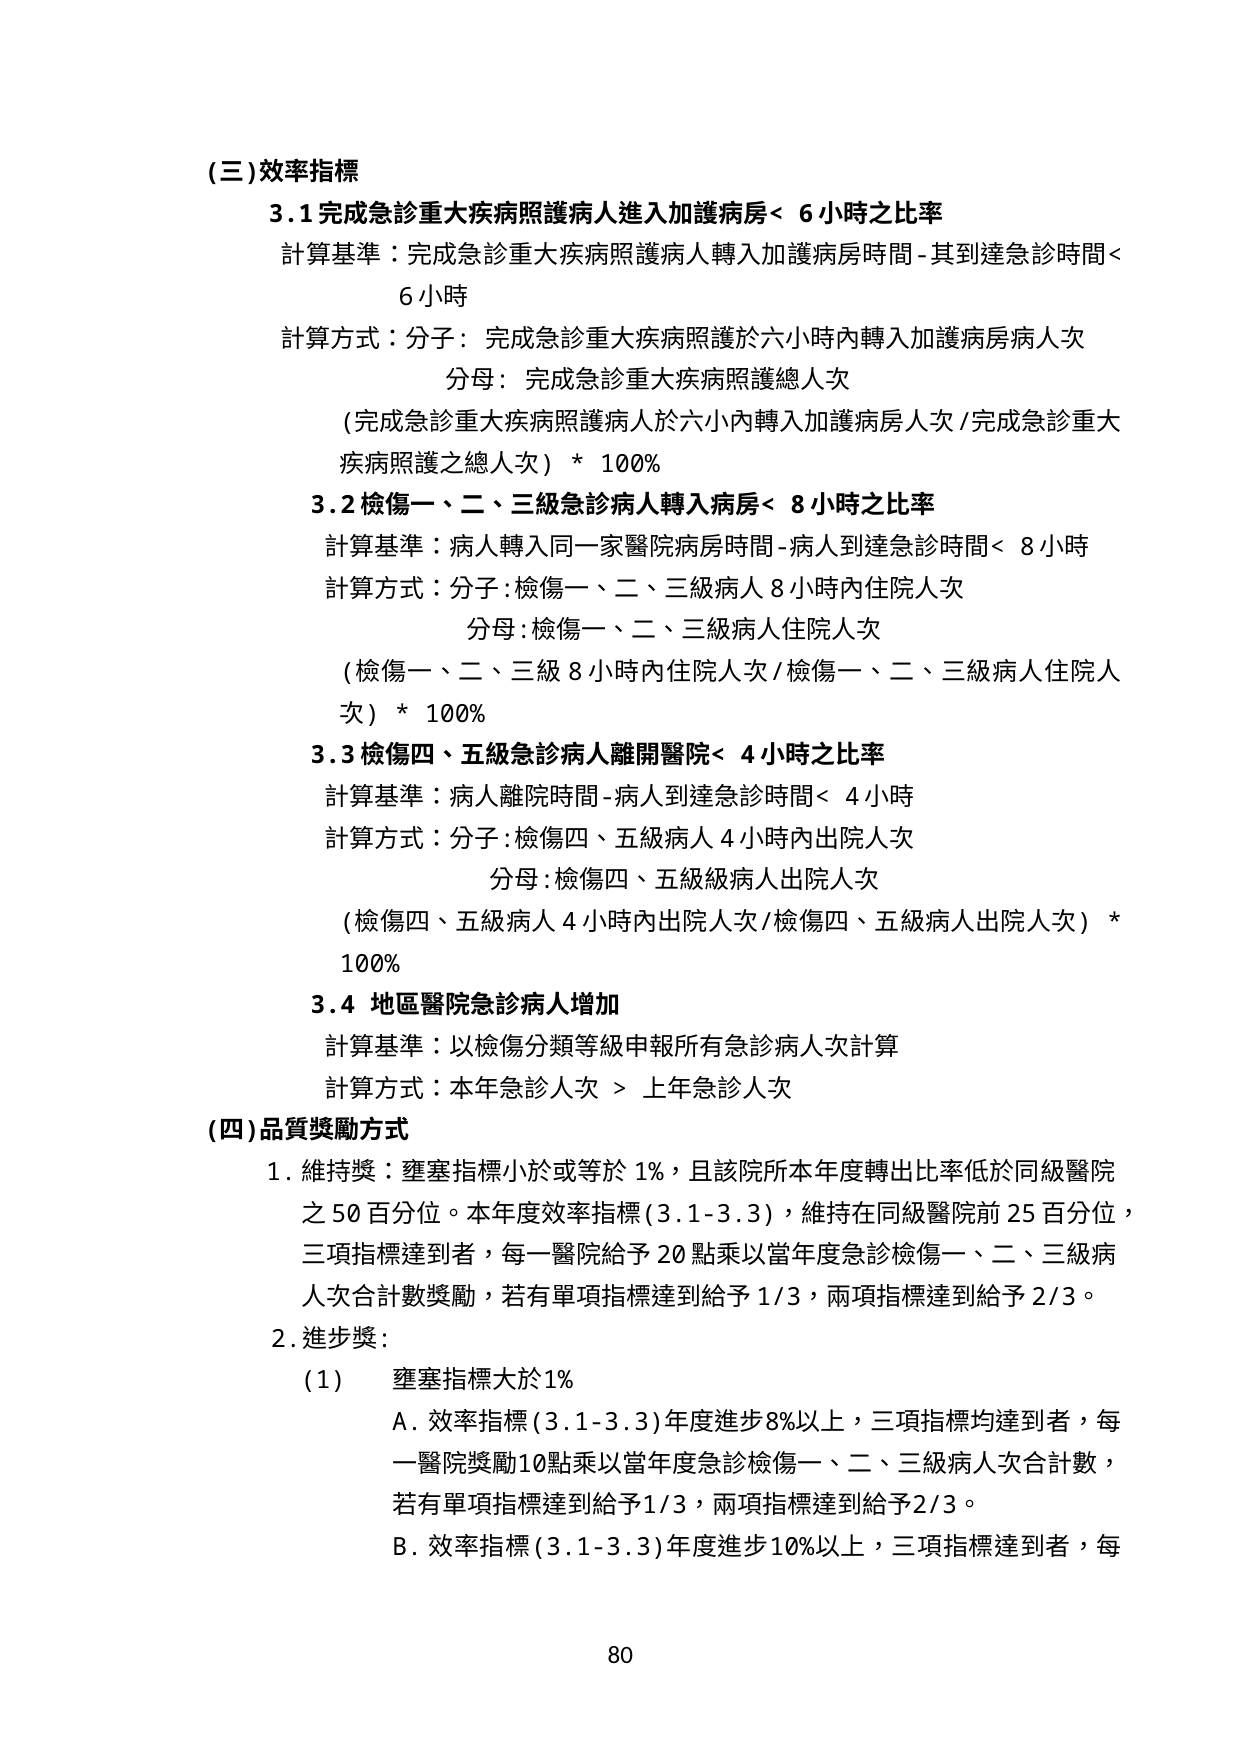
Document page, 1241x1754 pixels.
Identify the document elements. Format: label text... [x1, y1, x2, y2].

text 3.2檢傷一、二、三級急診病人轉入病房< 8小時之比率 [310, 480, 1116, 522]
text (檢傷一、二、三級8小時內住院人次/檢傷一、二、三級病人住院人次) * 100% [339, 647, 1122, 730]
text (四)品質獎勵方式 [204, 1105, 1116, 1147]
text 分母: 完成急診重大疾病照護總人次 [340, 355, 1122, 397]
text (三)效率指標 [204, 147, 1116, 189]
list 壅塞指標大於1% [300, 1355, 1122, 1397]
text 計算方式：分子: 完成急診重大疾病照護於六小時內轉入加護病房病人次 [281, 314, 1122, 355]
text (檢傷四、五級病人4小時內出院人次/檢傷四、五級病人出院人次) * 100% [339, 897, 1122, 980]
text 計算基準：完成急診重大疾病照護病人轉入加護病房時間-其到達急診時間< 6小時 [281, 230, 1122, 314]
text 計算基準：病人離院時間-病人到達急診時間< 4小時 [324, 772, 1122, 814]
text 計算基準：病人轉入同一家醫院病房時間-病人到達急診時間< 8小時 [324, 522, 1122, 564]
text 3.1完成急診重大疾病照護病人進入加護病房< 6小時之比率 [118, 189, 1116, 230]
text (完成急診重大疾病照護病人於六小內轉入加護病房人次/完成急診重大疾病照護之總人次) * 100% [339, 397, 1122, 480]
text 分母:檢傷一、二、三級病人住院人次 [339, 605, 1122, 647]
text 計算方式：分子:檢傷一、二、三級病人8小時內住院人次 [324, 564, 1122, 605]
text 3.3檢傷四、五級急診病人離開醫院< 4小時之比率 [310, 730, 1116, 772]
list 維持獎：壅塞指標小於或等於1%，且該院所本年度轉出比率低於同級醫院之50百分位。本年度效率指標(3.1-3.3)，維持在同級醫院前25百分位，三項指標達到者，每一醫院給予20點乘以當年度急診檢傷一、二、三級病人次合計數獎勵，若有單項指標達到給予1/3，兩項指標達到給予2/3。 [266, 1147, 1116, 1314]
text 計算方式：分子:檢傷四、五級病人4小時內出院人次 [324, 814, 1122, 855]
list 進步獎: [271, 1314, 1116, 1355]
text 3.4 地區醫院急診病人增加 [310, 980, 1116, 1022]
text 計算基準：以檢傷分類等級申報所有急診病人次計算 [324, 1022, 1122, 1064]
text 分母:檢傷四、五級級病人出院人次 [339, 855, 1122, 897]
text 計算方式：本年急診人次 > 上年急診人次 [324, 1064, 1122, 1105]
list 效率指標(3.1-3.3)年度進步8%以上，三項指標均達到者，每一醫院獎勵10點乘以當年度急診檢傷一、二、三級病人次合計數，若有單項指標達到給予1/3，兩項指標達到給予2/3。 [392, 1397, 1122, 1522]
list 效率指標(3.1-3.3)年度進步10%以上，三項指標達到者，每 [392, 1522, 1122, 1564]
